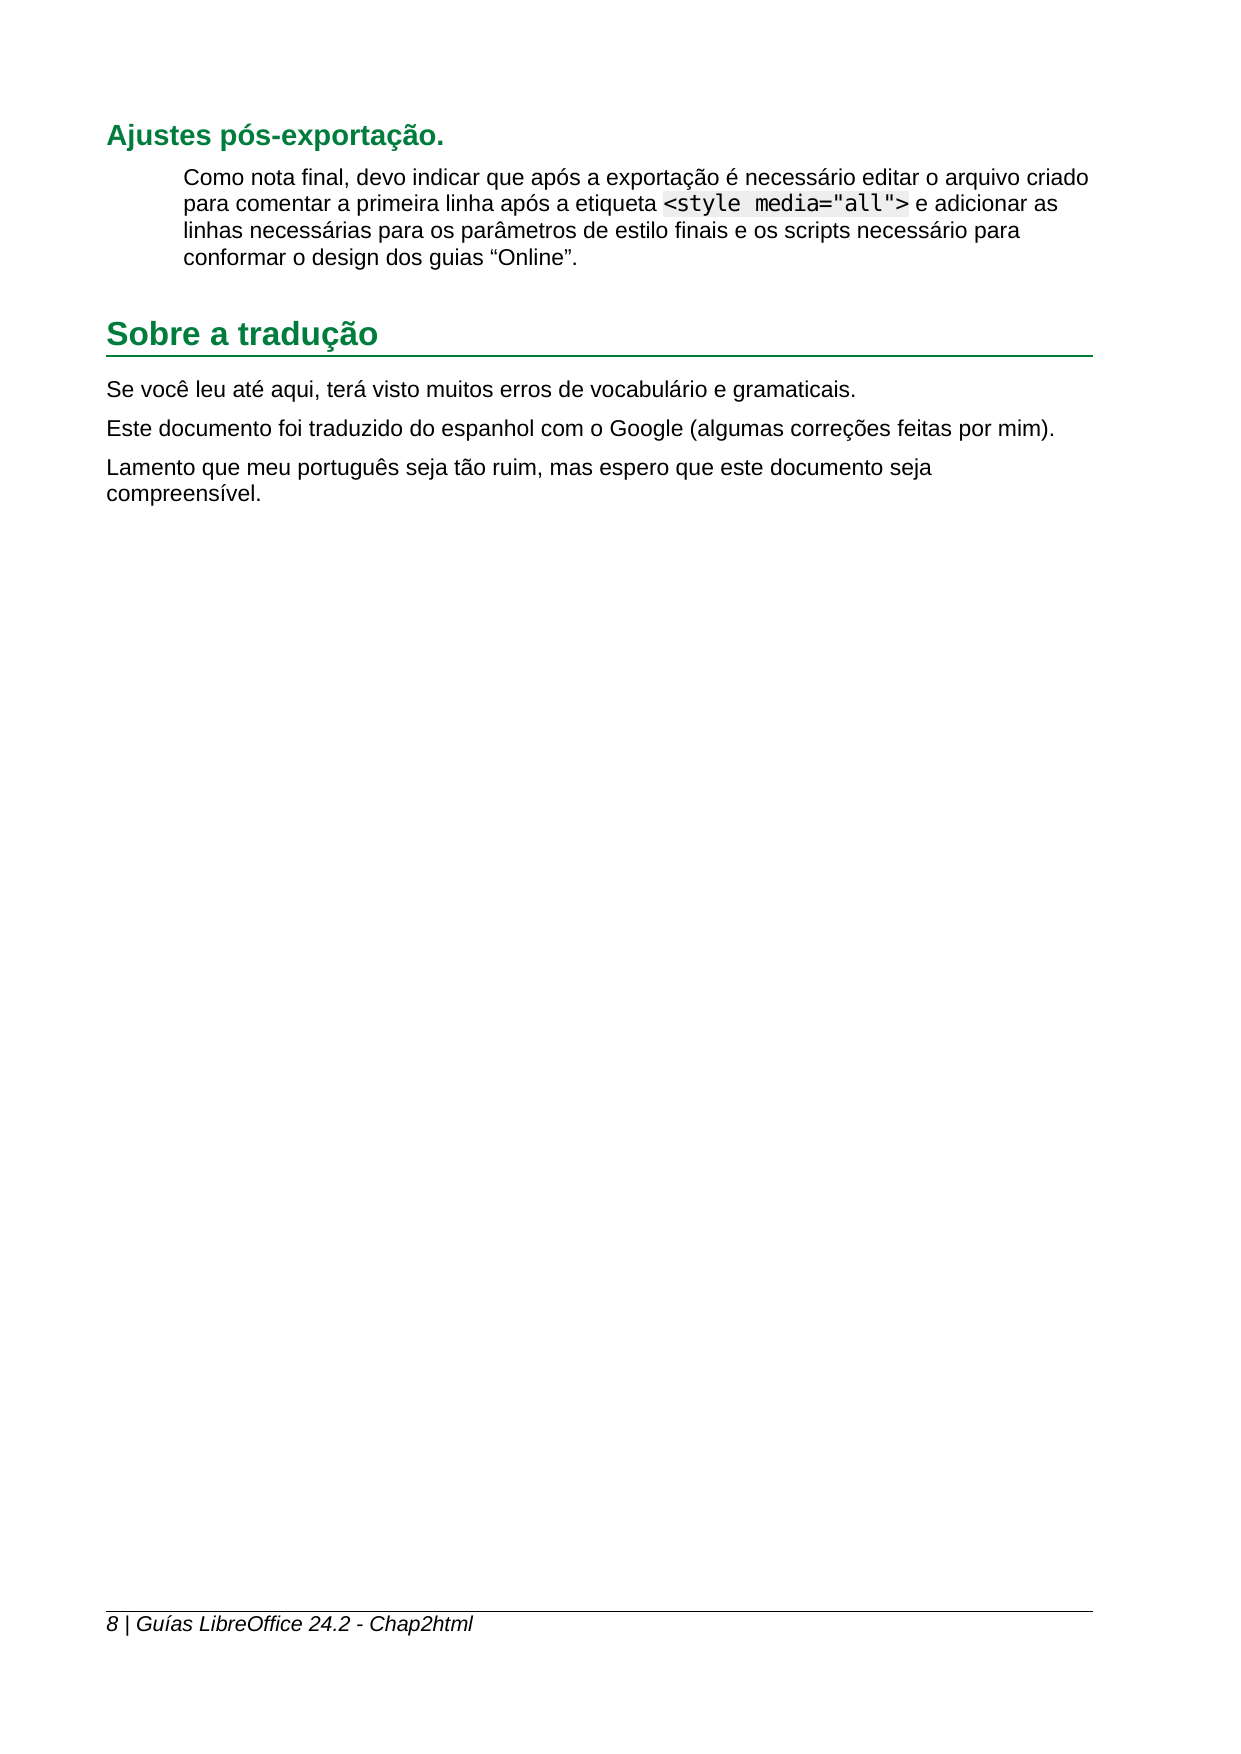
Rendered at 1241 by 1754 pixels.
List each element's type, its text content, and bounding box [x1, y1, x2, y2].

subtitle Sobre a tradução [106, 314, 1093, 355]
text Lamento que meu português seja tão ruim, mas espero que este documento seja compreensível. [106, 454, 1093, 506]
text Este documento foi traduzido do espanhol com o Google (algumas correções feitas por mim). [106, 415, 1093, 441]
text Como nota final, devo indicar que após a exportação é necessário editar o arquivo criado para comentar a primeira linha após a etiqueta <style media="all"> e adicionar as linhas necessárias para os parâmetros de estilo finais e os scripts necessário para conformar o design dos guias “Online”. [183, 164, 1093, 270]
text Se você leu até aqui, terá visto muitos erros de vocabulário e gramaticais. [106, 376, 1093, 402]
subtitle Ajustes pós-exportação. [106, 118, 1093, 152]
